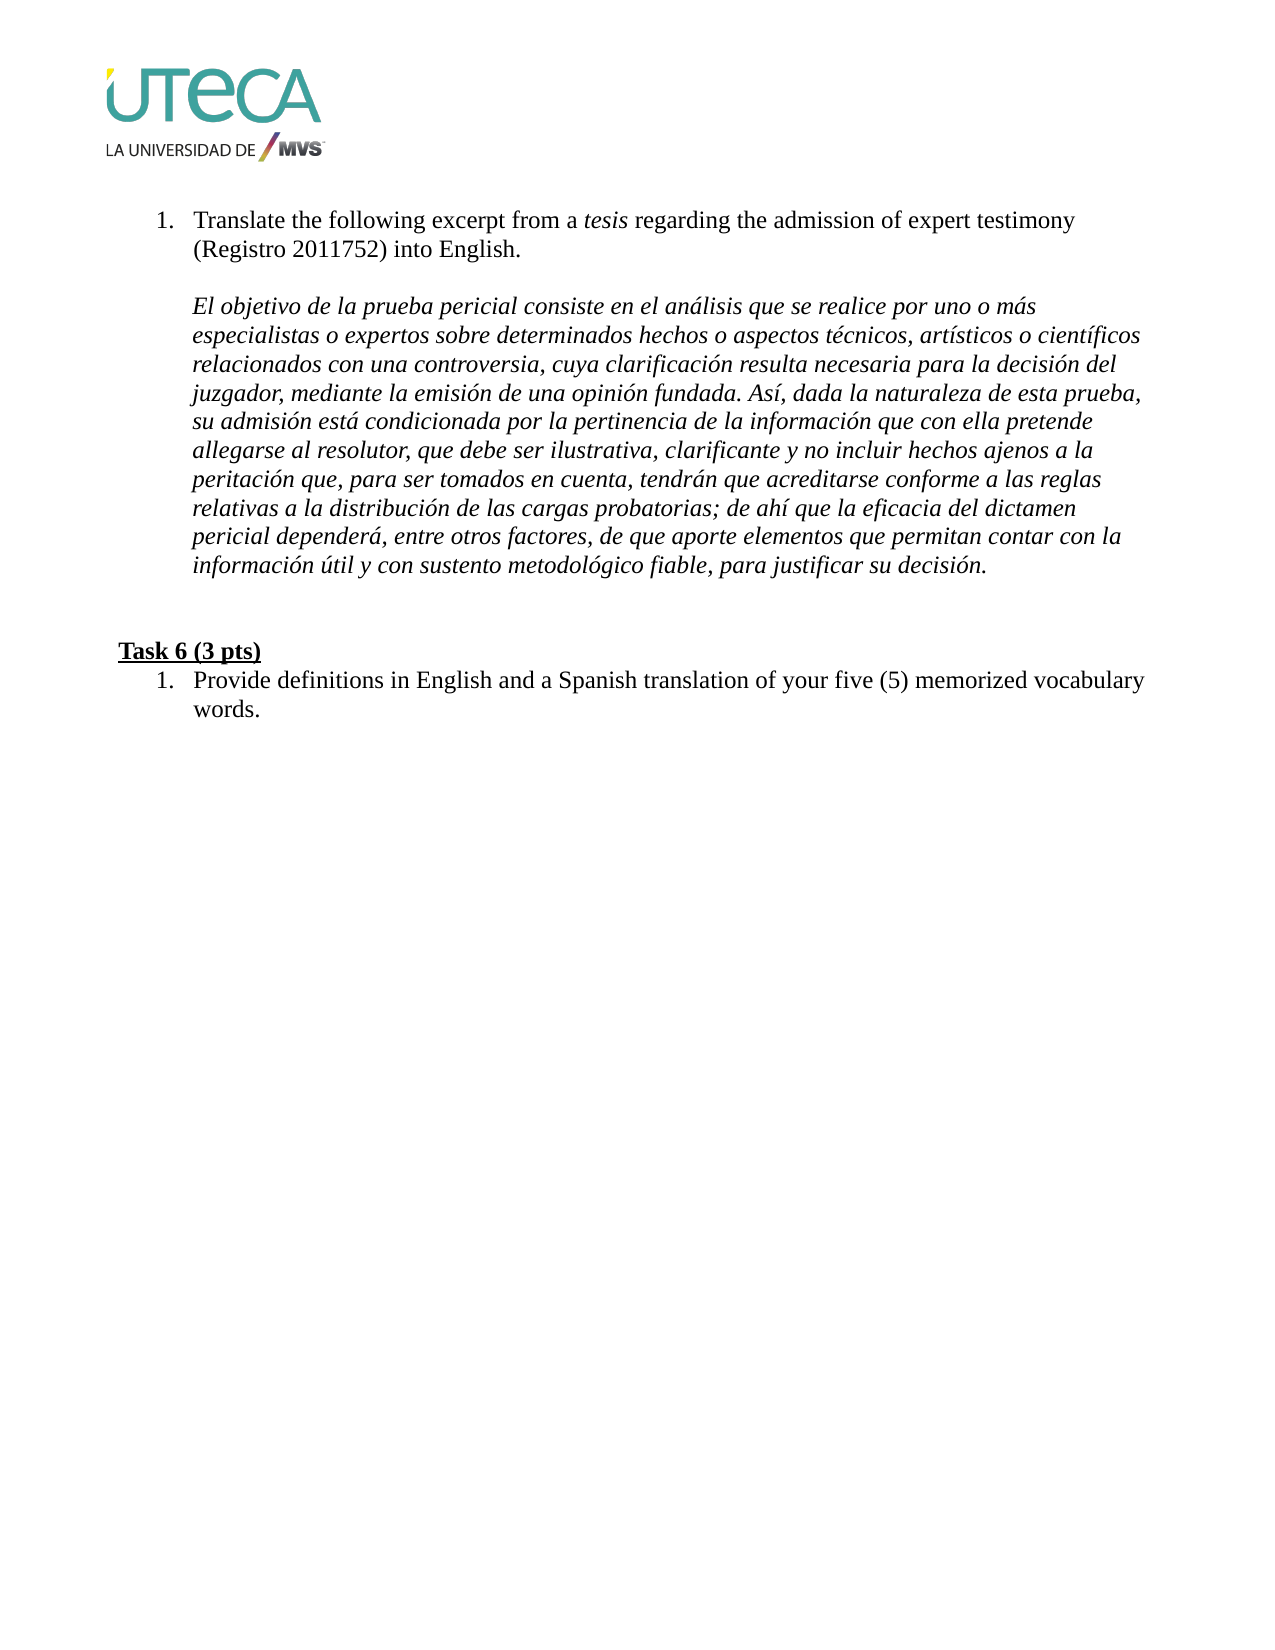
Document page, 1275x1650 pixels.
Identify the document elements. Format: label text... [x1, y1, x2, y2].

picture [104, 64, 328, 166]
list Provide definitions in English and a Spanish translation of your five (5) memorized vocabulary words. [156, 665, 1157, 723]
text Task 6 (3 pts) [118, 636, 1157, 665]
list Translate the following excerpt from a tesis regarding the admission of expert testimony (Registro 2011752) into English. [156, 205, 1157, 263]
text El objetivo de la prueba pericial consiste en el análisis que se realice por uno o más especialistas o expertos sobre determinados hechos o aspectos técnicos, artísticos o científicos relacionados con una controversia, cuya clarificación resulta necesaria para la decisión del juzgador, mediante la emisión de una opinión fundada. Así, dada la naturaleza de esta prueba, su admisión está condicionada por la pertinencia de la información que con ella pretende allegarse al resolutor, que debe ser ilustrativa, clarificante y no incluir hechos ajenos a la peritación que, para ser tomados en cuenta, tendrán que acreditarse conforme a las reglas relativas a la distribución de las cargas probatorias; de ahí que la eficacia del dictamen pericial dependerá, entre otros factores, de que aporte elementos que permitan contar con la información útil y con sustento metodológico fiable, para justificar su decisión. [192, 291, 1157, 579]
